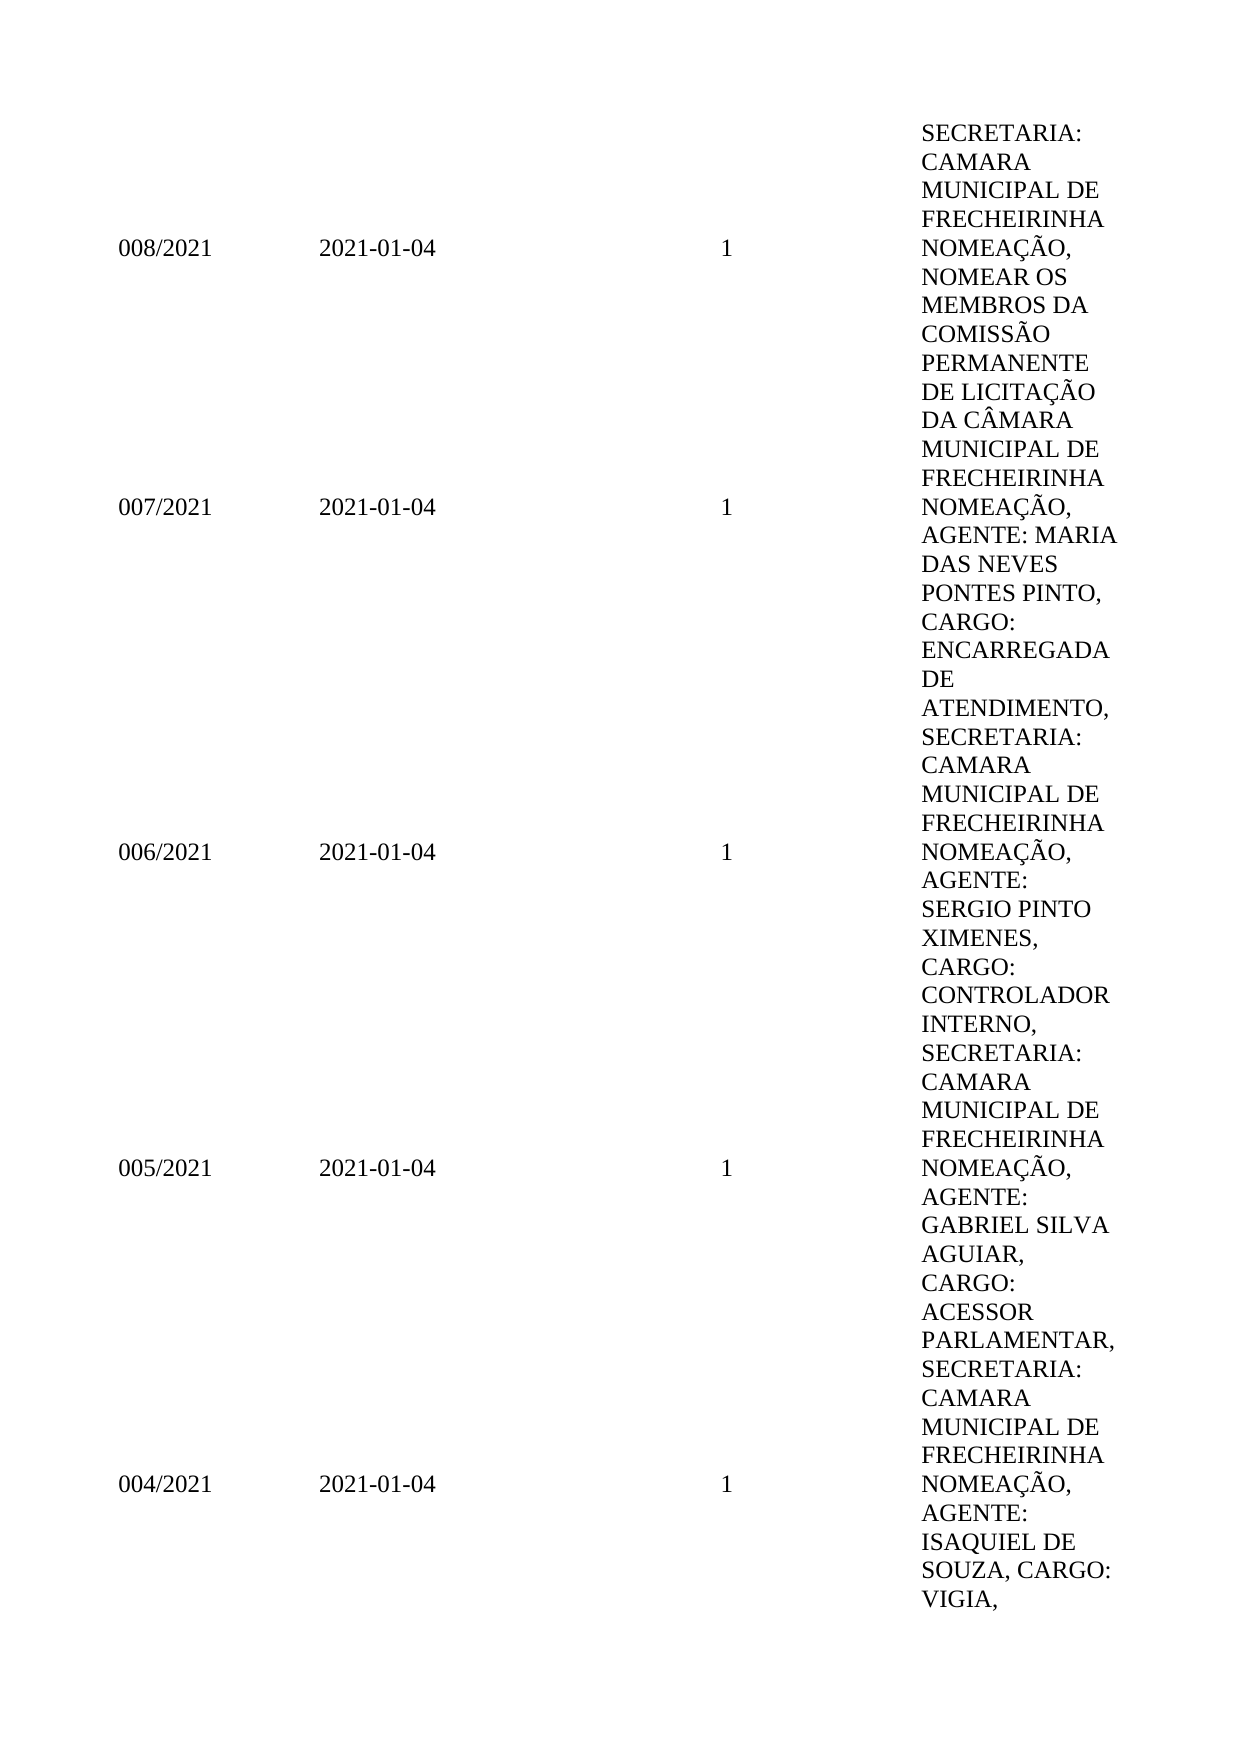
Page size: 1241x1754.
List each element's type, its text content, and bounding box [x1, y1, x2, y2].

table_cell 1 [720, 492, 921, 837]
table_cell 006/2021 [118, 837, 319, 1153]
table_cell [520, 492, 720, 837]
table_cell [319, 118, 519, 233]
table_cell 1 [720, 1153, 921, 1469]
table_cell [520, 233, 720, 492]
table_cell NOMEAÇÃO, AGENTE: ISAQUIEL DE SOUZA, CARGO: VIGIA, [921, 1469, 1122, 1613]
table_cell NOMEAÇÃO, AGENTE: MARIA DAS NEVES PONTES PINTO, CARGO: ENCARREGADA DE ATENDIMENTO, SECRETARIA: CAMARA MUNICIPAL DE FRECHEIRINHA [921, 492, 1122, 837]
table_cell 2021-01-04 [319, 1469, 519, 1613]
table_cell 1 [720, 1469, 921, 1613]
table_cell [520, 118, 720, 233]
table_cell [520, 1153, 720, 1469]
table_cell [118, 118, 319, 233]
table_cell 2021-01-04 [319, 1153, 519, 1469]
table_cell NOMEAÇÃO, AGENTE: GABRIEL SILVA AGUIAR, CARGO: ACESSOR PARLAMENTAR, SECRETARIA: CAMARA MUNICIPAL DE FRECHEIRINHA [921, 1153, 1122, 1469]
table_cell 005/2021 [118, 1153, 319, 1469]
table_cell 008/2021 [118, 233, 319, 492]
table_cell 1 [720, 233, 921, 492]
table_cell SECRETARIA: CAMARA MUNICIPAL DE FRECHEIRINHA [921, 118, 1122, 233]
table_cell [520, 1469, 720, 1613]
table_cell 1 [720, 837, 921, 1153]
table_cell 2021-01-04 [319, 233, 519, 492]
table_cell 2021-01-04 [319, 837, 519, 1153]
table_cell 004/2021 [118, 1469, 319, 1613]
table_cell [520, 837, 720, 1153]
table_cell 2021-01-04 [319, 492, 519, 837]
table_cell NOMEAÇÃO, NOMEAR OS MEMBROS DA COMISSÃO PERMANENTE DE LICITAÇÃO DA CÂMARA MUNICIPAL DE FRECHEIRINHA [921, 233, 1122, 492]
table_cell NOMEAÇÃO, AGENTE: SERGIO PINTO XIMENES, CARGO: CONTROLADOR INTERNO, SECRETARIA: CAMARA MUNICIPAL DE FRECHEIRINHA [921, 837, 1122, 1153]
table_cell 007/2021 [118, 492, 319, 837]
table_cell [720, 118, 921, 233]
